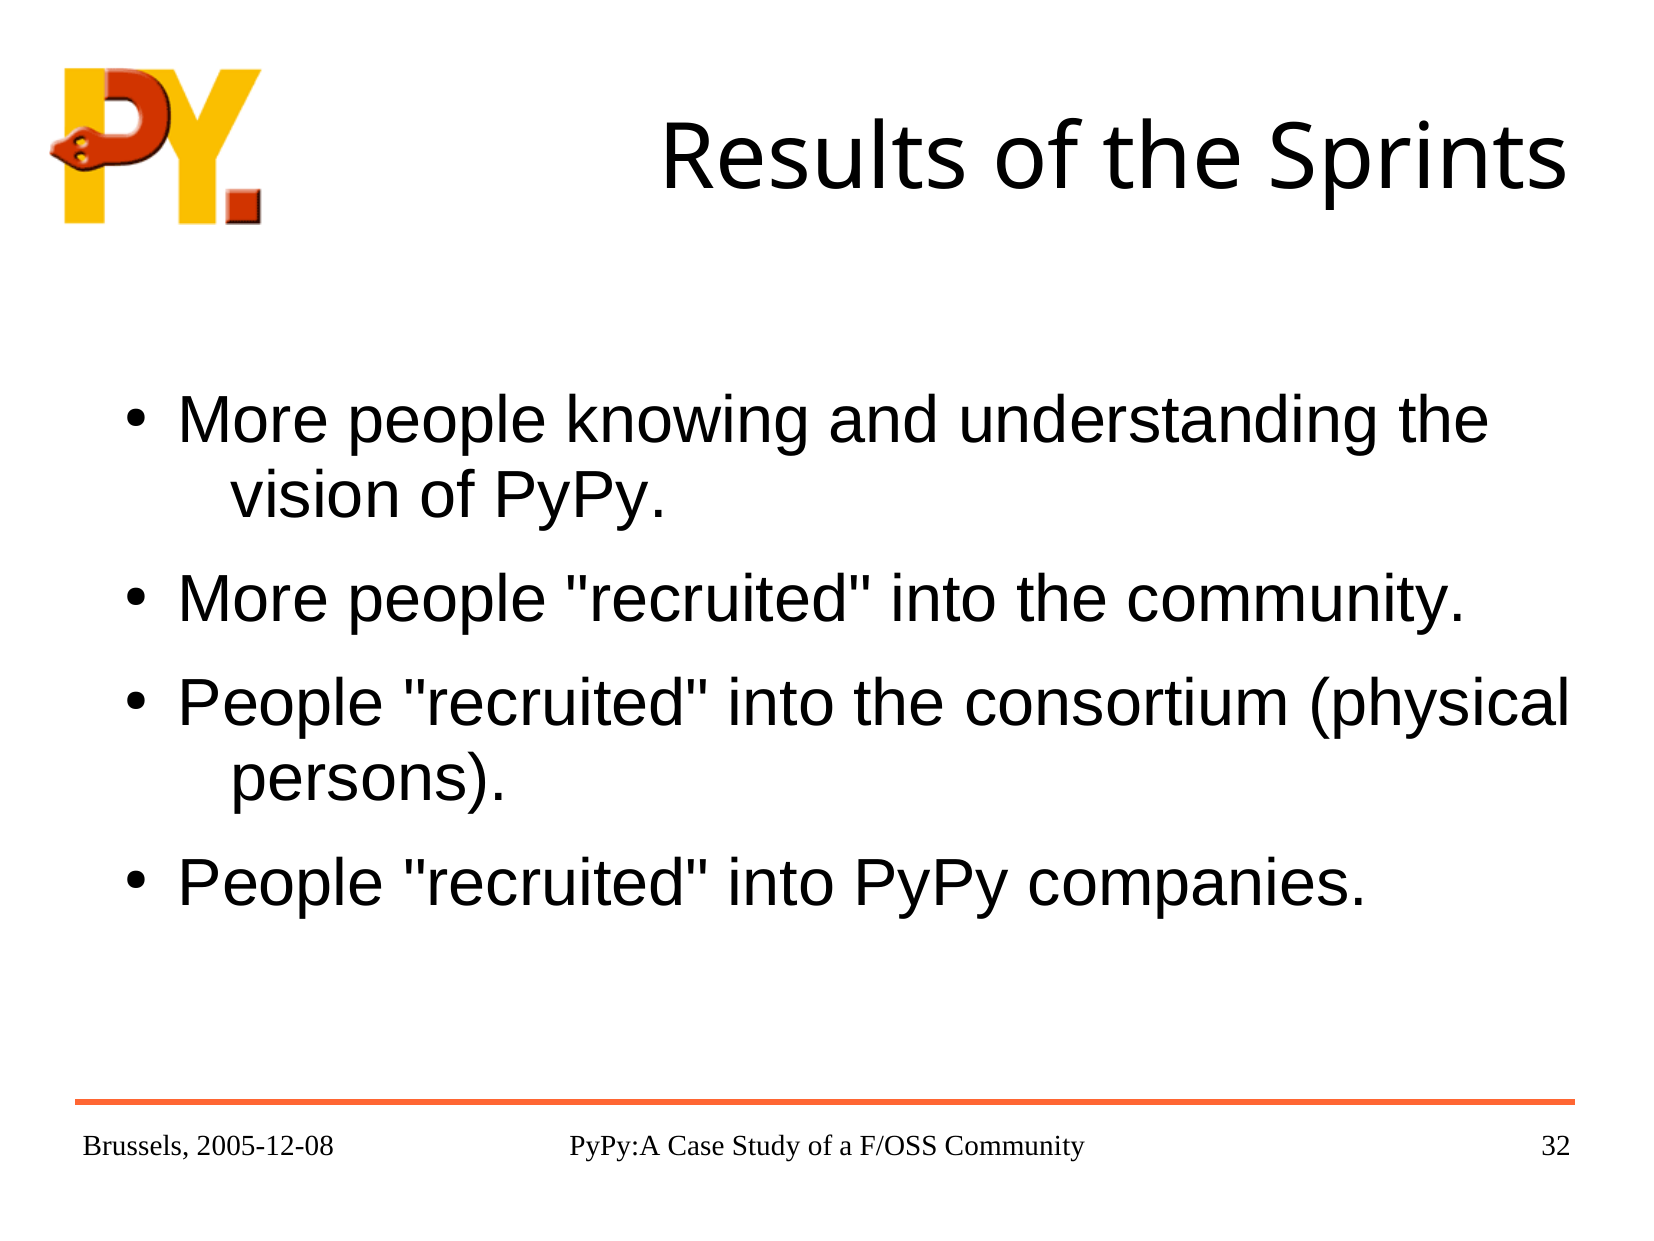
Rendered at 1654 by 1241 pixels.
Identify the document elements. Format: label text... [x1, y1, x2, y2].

picture [49, 67, 263, 225]
title Results of the Sprints [337, 49, 1571, 257]
list More people knowing and understanding the vision of PyPy. More people "recruited" into the community. People "recruited" into the consortium (physical persons). People "recruited" into PyPy companies. [88, 382, 1577, 992]
